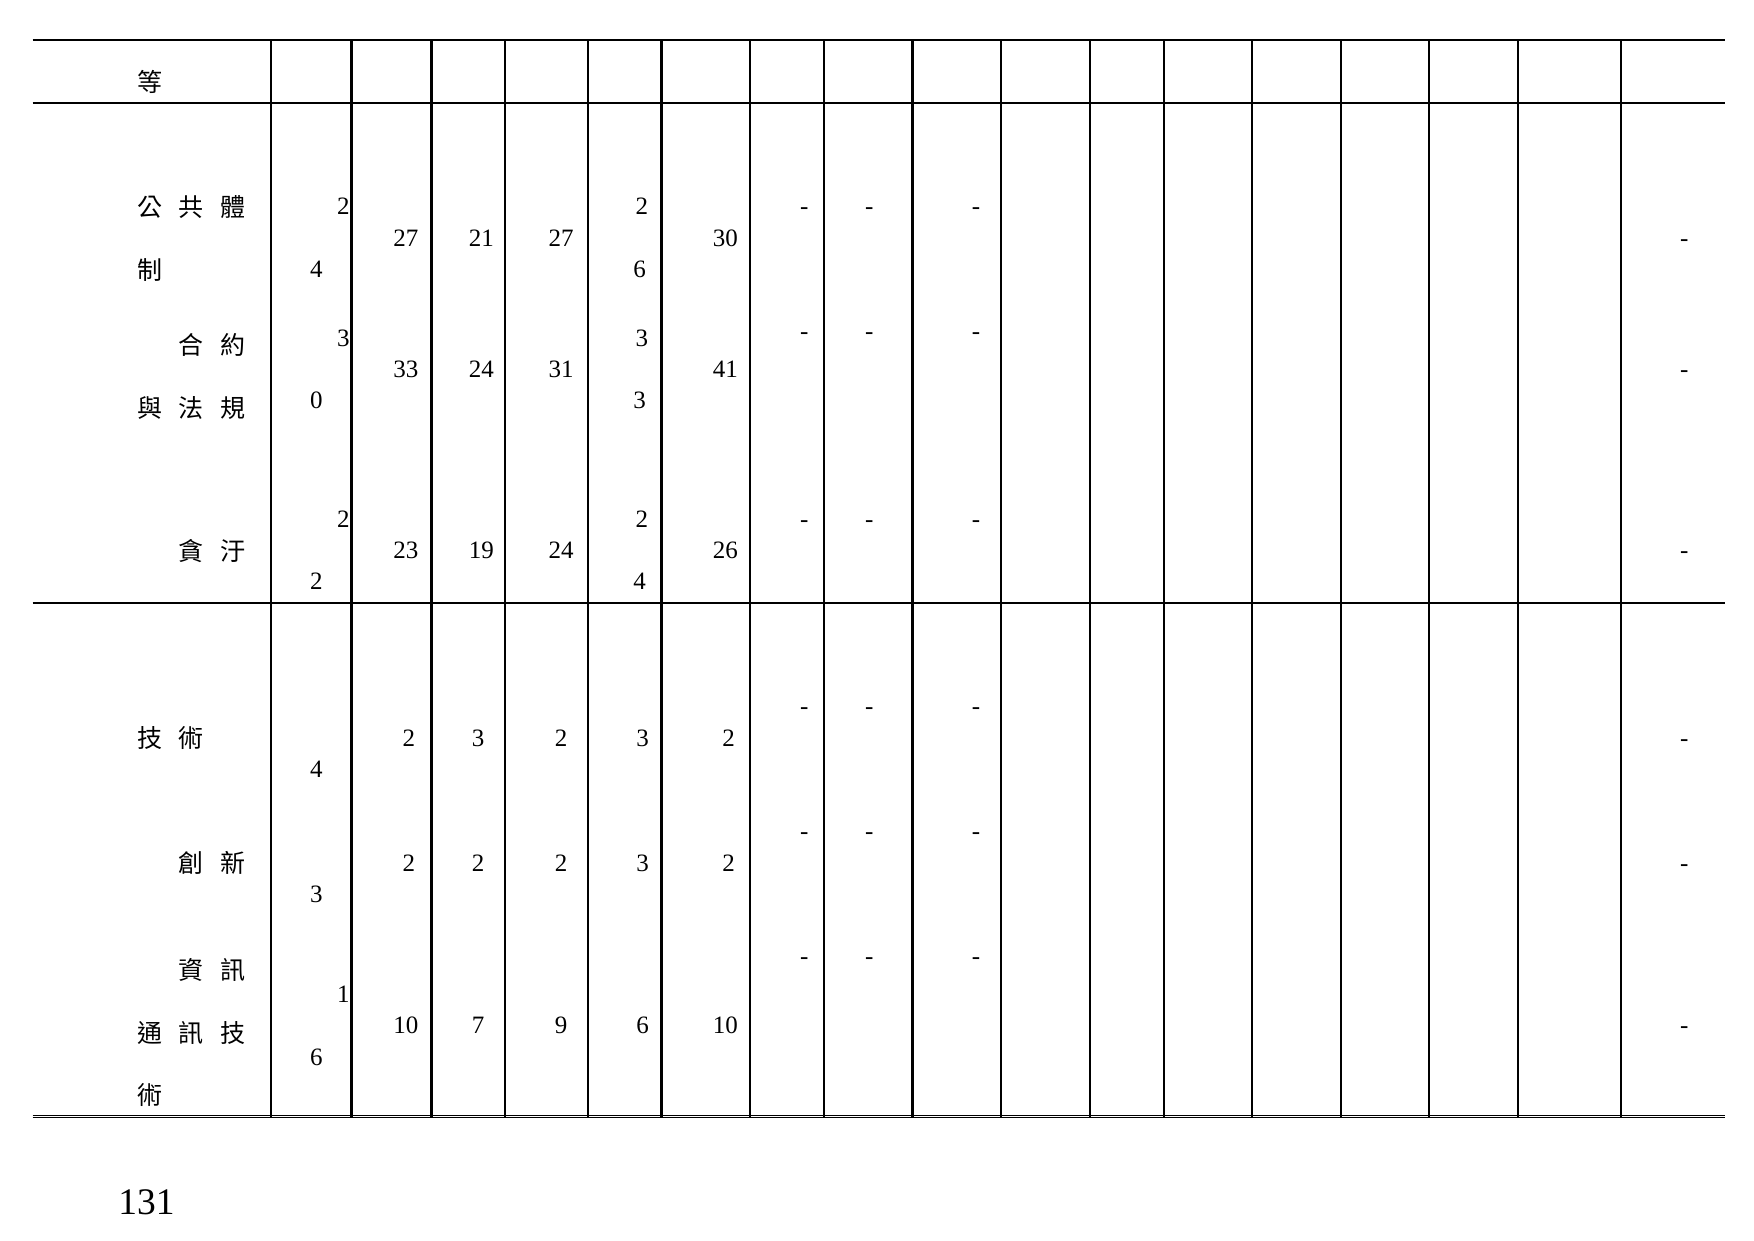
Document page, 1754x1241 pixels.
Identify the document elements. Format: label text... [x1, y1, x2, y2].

table_cell 合約與法規 [33, 289, 270, 427]
table_cell [1253, 604, 1340, 789]
table_cell 33 [589, 289, 660, 427]
table_cell - [914, 789, 1000, 914]
table_cell 4 [272, 604, 350, 789]
table_cell - [914, 41, 1000, 102]
table_cell - [751, 604, 823, 789]
table_cell - [914, 914, 1000, 1115]
table_cell [1002, 604, 1089, 789]
table_cell 41 [663, 289, 749, 427]
table_cell - [914, 427, 1000, 602]
table_cell 27 [353, 104, 430, 289]
table_cell 貪汙 [33, 427, 270, 602]
table_cell [1002, 104, 1089, 289]
table_cell [1342, 41, 1428, 102]
table_cell [1165, 289, 1251, 427]
table_cell - [825, 104, 911, 289]
table_cell [506, 41, 587, 102]
table_cell 26 [589, 104, 660, 289]
table_cell [1519, 914, 1620, 1115]
table_cell 2 [506, 604, 587, 789]
table_cell 23 [353, 427, 430, 602]
table_cell [1165, 604, 1251, 789]
table_cell [1002, 914, 1089, 1115]
table_cell - [825, 289, 911, 427]
table_cell - [825, 41, 911, 102]
table_cell [1091, 289, 1163, 427]
table_cell [1519, 427, 1620, 602]
table_cell 27 [506, 104, 587, 289]
table_cell [1002, 41, 1089, 102]
table_cell - [1622, 914, 1724, 1115]
table_cell 資訊通訊技術 [33, 914, 270, 1115]
table_cell - [1622, 789, 1724, 914]
table_cell [1519, 41, 1620, 102]
table_cell - [1622, 104, 1724, 289]
table_cell 3 [589, 789, 660, 914]
table_cell [433, 41, 504, 102]
table_cell 22 [272, 427, 350, 602]
table_cell 2 [663, 604, 749, 789]
table_cell 24 [433, 289, 504, 427]
table_cell 公共體制 [33, 104, 270, 289]
table_cell 3 [272, 789, 350, 914]
table_cell 2 [353, 789, 430, 914]
table_cell [1342, 427, 1428, 602]
table_cell [1342, 104, 1428, 289]
table_cell [1253, 289, 1340, 427]
table_cell [1519, 789, 1620, 914]
table_cell [1253, 104, 1340, 289]
table_cell - [914, 104, 1000, 289]
table_cell - [914, 289, 1000, 427]
table_cell 2 [433, 789, 504, 914]
table_cell [663, 41, 749, 102]
table_cell - [914, 604, 1000, 789]
table_cell [1430, 427, 1517, 602]
table_cell [1165, 104, 1251, 289]
table_cell - [1622, 41, 1724, 102]
table_cell 7 [433, 914, 504, 1115]
table_cell [1002, 789, 1089, 914]
table_cell - [751, 41, 823, 102]
table_cell [1091, 914, 1163, 1115]
table_cell [1519, 604, 1620, 789]
table_cell 2 [663, 789, 749, 914]
table_cell [1430, 104, 1517, 289]
table_cell 2 [506, 789, 587, 914]
table_cell - [751, 104, 823, 289]
table_cell - [1622, 289, 1724, 427]
table_cell 21 [433, 104, 504, 289]
table_cell [1253, 427, 1340, 602]
table_cell [1342, 289, 1428, 427]
table_cell 16 [272, 914, 350, 1115]
table_cell - [751, 914, 823, 1115]
table_cell - [825, 914, 911, 1115]
table_cell [1165, 789, 1251, 914]
table_cell [1002, 427, 1089, 602]
table_cell [1430, 789, 1517, 914]
table_cell [1165, 914, 1251, 1115]
table_cell 33 [353, 289, 430, 427]
table_cell [272, 41, 350, 102]
table_cell 19 [433, 427, 504, 602]
table_cell 24 [506, 427, 587, 602]
table_cell [1342, 789, 1428, 914]
table_cell 30 [663, 104, 749, 289]
table_cell [1430, 914, 1517, 1115]
table_cell - [1622, 604, 1724, 789]
table_cell 9 [506, 914, 587, 1115]
table_cell [1165, 427, 1251, 602]
table_cell [1091, 427, 1163, 602]
table_cell - [825, 427, 911, 602]
table_cell [589, 41, 660, 102]
table_cell [1342, 914, 1428, 1115]
table_cell 3 [589, 604, 660, 789]
table_cell 31 [506, 289, 587, 427]
table_cell [1002, 289, 1089, 427]
table_cell [1430, 604, 1517, 789]
table_cell - [751, 789, 823, 914]
table_cell - [825, 604, 911, 789]
table_cell 24 [272, 104, 350, 289]
table_cell [1165, 41, 1251, 102]
table_cell 10 [663, 914, 749, 1115]
table_cell 3 [433, 604, 504, 789]
table_cell [1253, 41, 1340, 102]
table_cell [1519, 104, 1620, 289]
table_cell 10 [353, 914, 430, 1115]
table_cell 6 [589, 914, 660, 1115]
table_cell - [751, 289, 823, 427]
table_cell [1519, 289, 1620, 427]
table_cell 技術 [33, 604, 270, 789]
table_cell [1091, 604, 1163, 789]
table_cell - [751, 427, 823, 602]
table_cell 24 [589, 427, 660, 602]
table_cell 創新 [33, 789, 270, 914]
table_cell [353, 41, 430, 102]
table_cell [1430, 41, 1517, 102]
table_cell 26 [663, 427, 749, 602]
table_cell [1091, 104, 1163, 289]
table_cell 2 [353, 604, 430, 789]
table_cell [1091, 41, 1163, 102]
table_cell 等 [33, 41, 270, 102]
table_cell - [825, 789, 911, 914]
table_cell - [1622, 427, 1724, 602]
table_cell [1430, 289, 1517, 427]
table_cell [1253, 914, 1340, 1115]
table_cell [1091, 789, 1163, 914]
table_cell [1253, 789, 1340, 914]
table_cell 30 [272, 289, 350, 427]
table_cell [1342, 604, 1428, 789]
